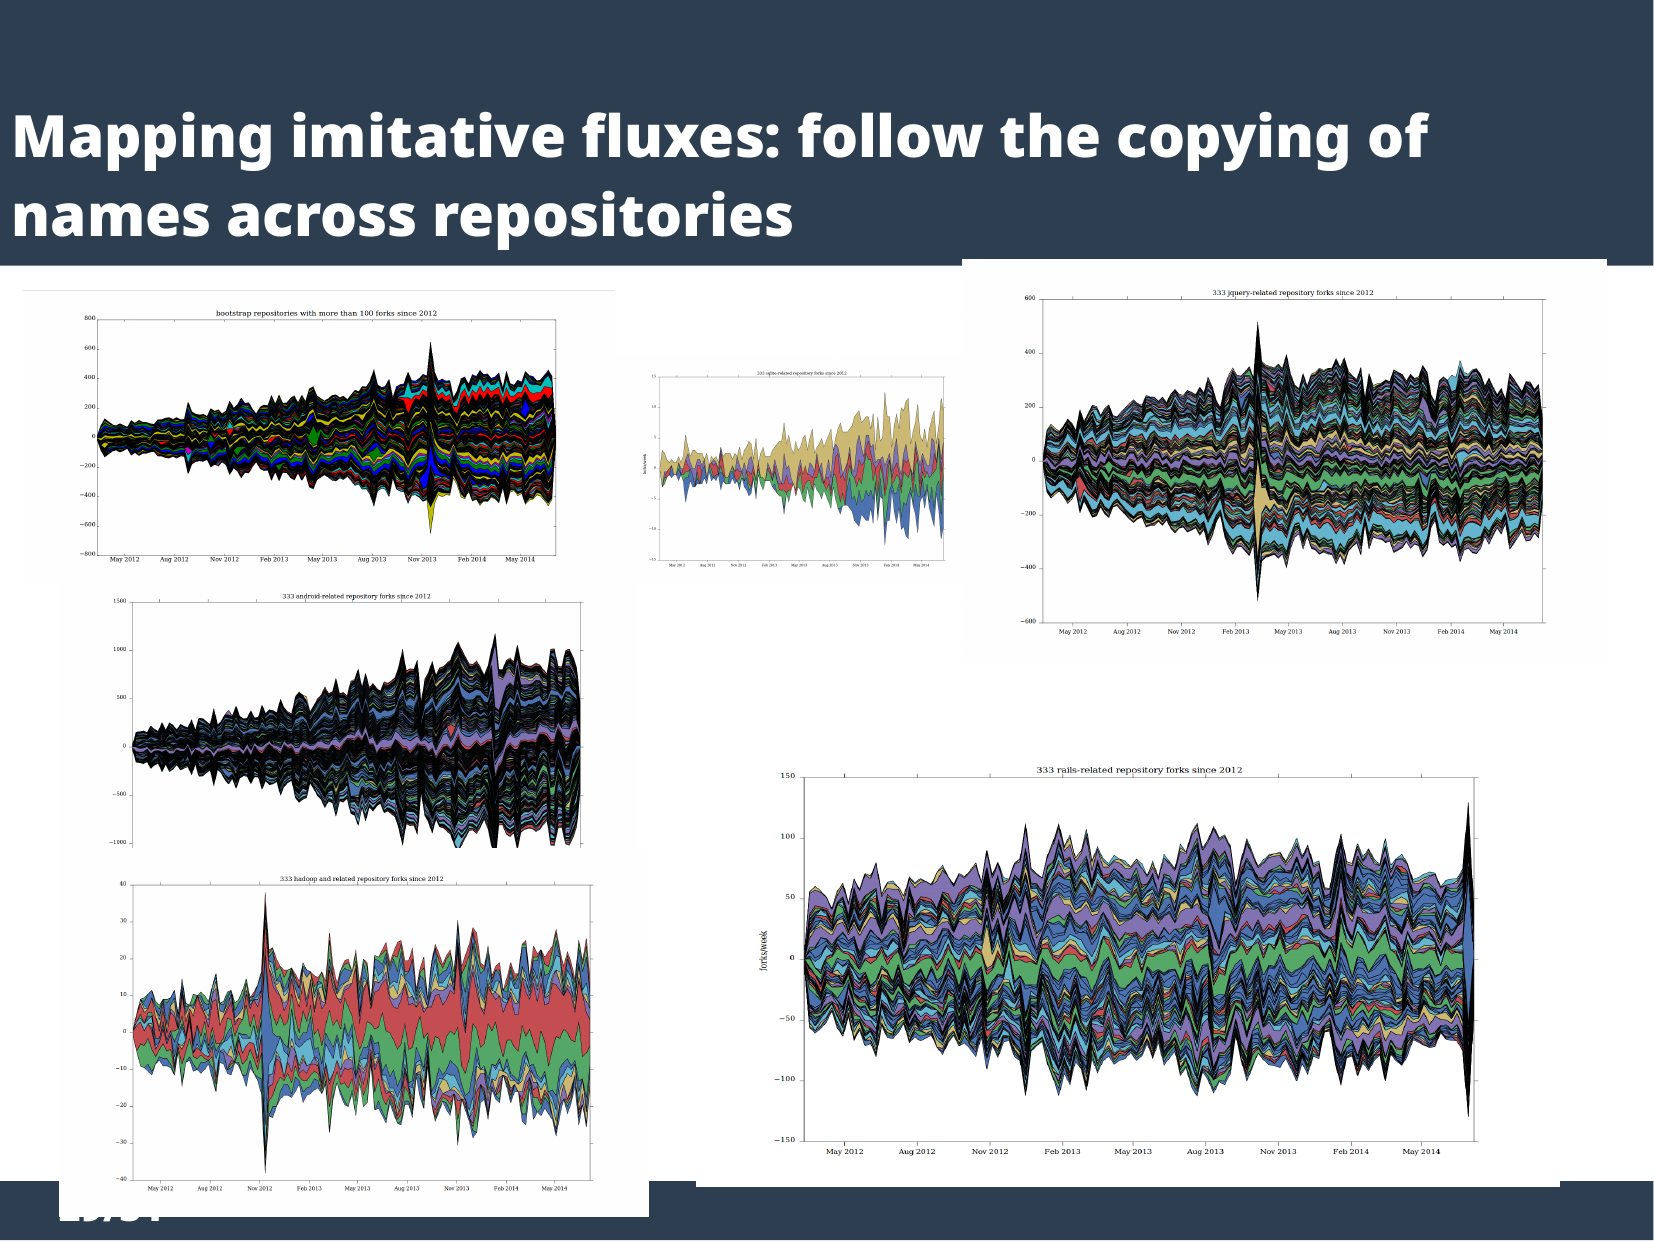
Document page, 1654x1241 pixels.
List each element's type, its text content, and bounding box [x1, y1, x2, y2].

title Mapping imitative fluxes: follow the copying of names across repositories [11, 70, 1619, 278]
picture [696, 732, 1560, 1187]
picture [23, 259, 1607, 1217]
